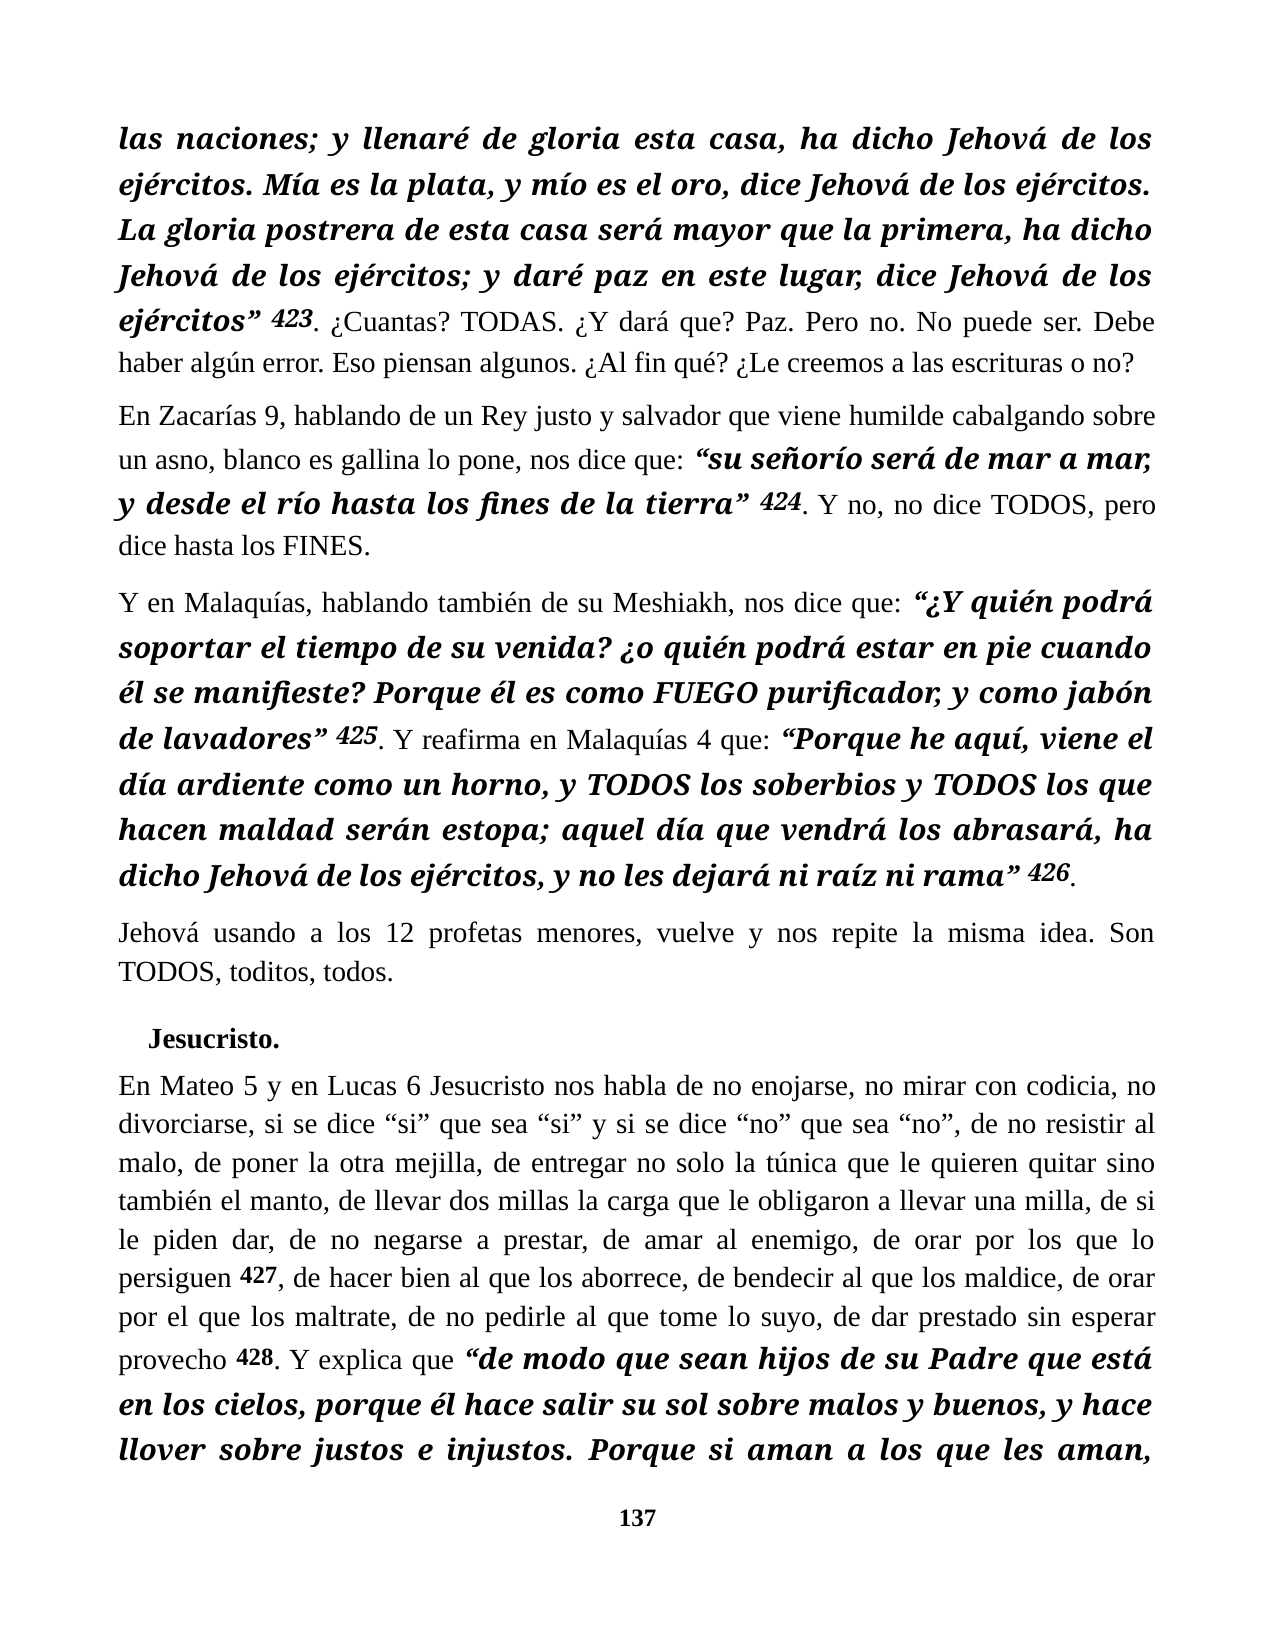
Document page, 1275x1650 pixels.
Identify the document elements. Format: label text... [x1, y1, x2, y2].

text las naciones; y llenaré de gloria esta casa, ha dicho Jehová de los ejércitos. Mía es la plata, y mío es el oro, dice Jehová de los ejércitos. La gloria postrera de esta casa será mayor que la primera, ha dicho Jehová de los ejércitos; y daré paz en este lugar, dice Jehová de los ejércitos” . ¿Cuantas? TODAS. ¿Y dará que? Paz. Pero no. No puede ser. Debe haber algún error. Eso piensan algunos. ¿Al fin qué? ¿Le creemos a las escrituras o no? [118, 118, 1157, 379]
text Y en Malaquías, hablando también de su Meshiakh, nos dice que: “¿Y quién podrá soportar el tiempo de su venida? ¿o quién podrá estar en pie cuando él se manifieste? Porque él es como FUEGO purificador, y como jabón de lavadores” . Y reafirma en Malaquías 4 que: “Porque he aquí, viene el día ardiente como un horno, y TODOS los soberbios y TODOS los que hacen maldad serán estopa; aquel día que vendrá los abrasará, ha dicho Jehová de los ejércitos, y no les dejará ni raíz ni rama” . [118, 581, 1157, 895]
text Jehová usando a los 12 profetas menores, vuelve y nos repite la misma idea. Son TODOS, toditos, todos. [118, 915, 1157, 987]
subtitle Jesucristo. [148, 1022, 1157, 1055]
text En Zacarías 9, hablando de un Rey justo y salvador que viene humilde cabalgando sobre un asno, blanco es gallina lo pone, nos dice que: “su señorío será de mar a mar, y desde el río hasta los fines de la tierra” . Y no, no dice TODOS, pero dice hasta los FINES. [118, 398, 1157, 562]
text En Mateo 5 y en Lucas 6 Jesucristo nos habla de no enojarse, no mirar con codicia, no divorciarse, si se dice “si” que sea “si” y si se dice “no” que sea “no”, de no resistir al malo, de poner la otra mejilla, de entregar no solo la túnica que le quieren quitar sino también el manto, de llevar dos millas la carga que le obligaron a llevar una milla, de si le piden dar, de no negarse a prestar, de amar al enemigo, de orar por los que lo persiguen , de hacer bien al que los aborrece, de bendecir al que los maldice, de orar por el que los maltrate, de no pedirle al que tome lo suyo, de dar prestado sin esperar provecho . Y explica que “de modo que sean hijos de su Padre que está en los cielos, porque él hace salir su sol sobre malos y buenos, y hace llover sobre justos e injustos. Porque si aman a los que les aman, [118, 1068, 1157, 1469]
